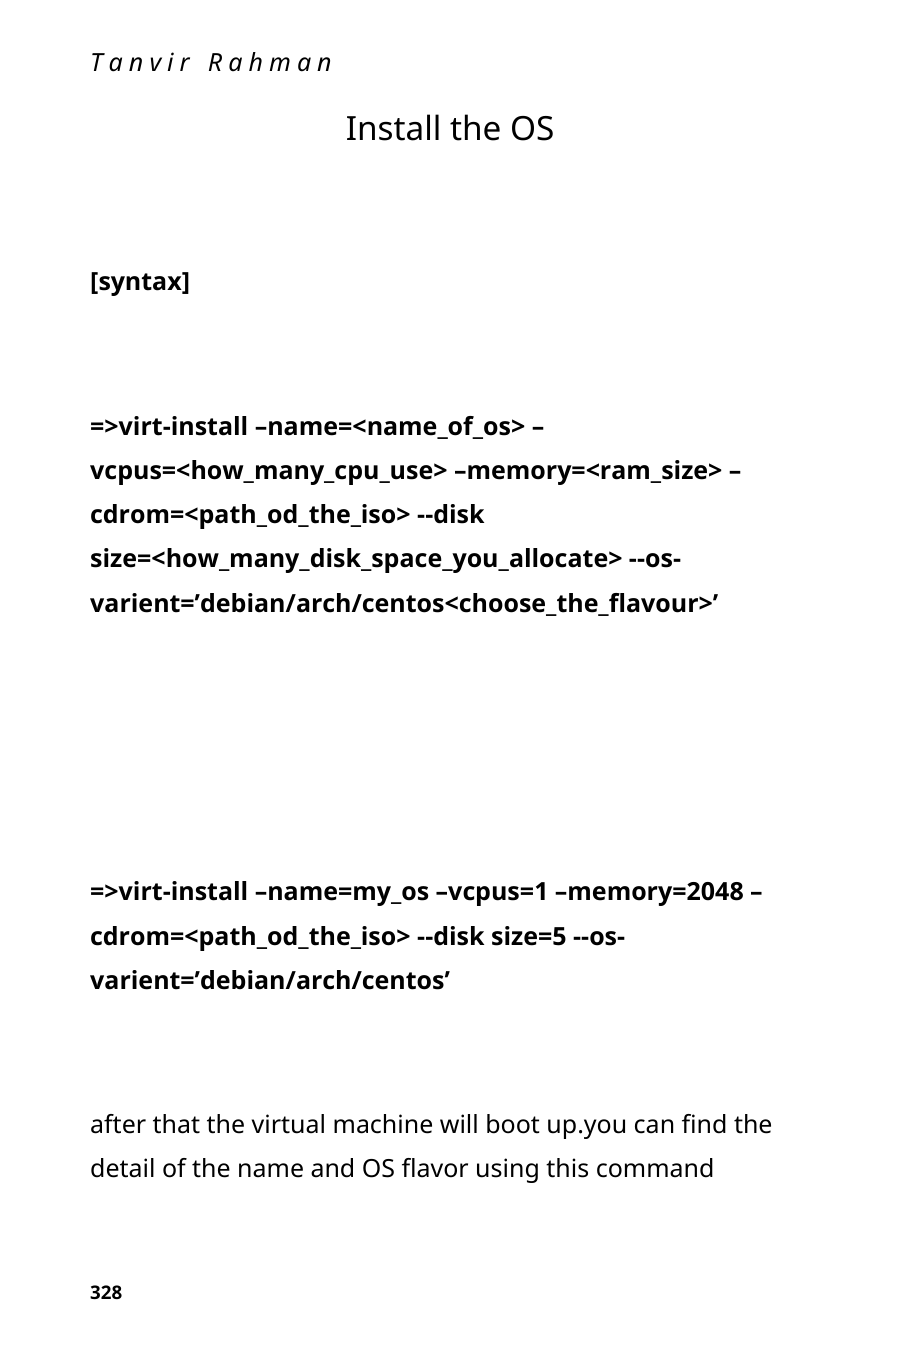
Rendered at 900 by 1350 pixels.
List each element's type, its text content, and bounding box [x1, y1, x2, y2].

text after that the virtual machine will boot up.you can find the detail of the name and OS flavor using this command [90, 1107, 810, 1185]
text =>virt-install –name=<name_of_os> –vcpus=<how_many_cpu_use> –memory=<ram_size> –cdrom=<path_od_the_iso> --disk size=<how_many_disk_space_you_allocate> --os-varient=’debian/arch/centos<choose_the_flavour>’ [90, 408, 810, 619]
text =>virt-install –name=my_os –vcpus=1 –memory=2048 –cdrom=<path_od_the_iso> --disk size=5 --os-varient=’debian/arch/centos’ [90, 874, 810, 996]
text [syntax] [90, 264, 810, 298]
text Install the OS [90, 105, 810, 150]
